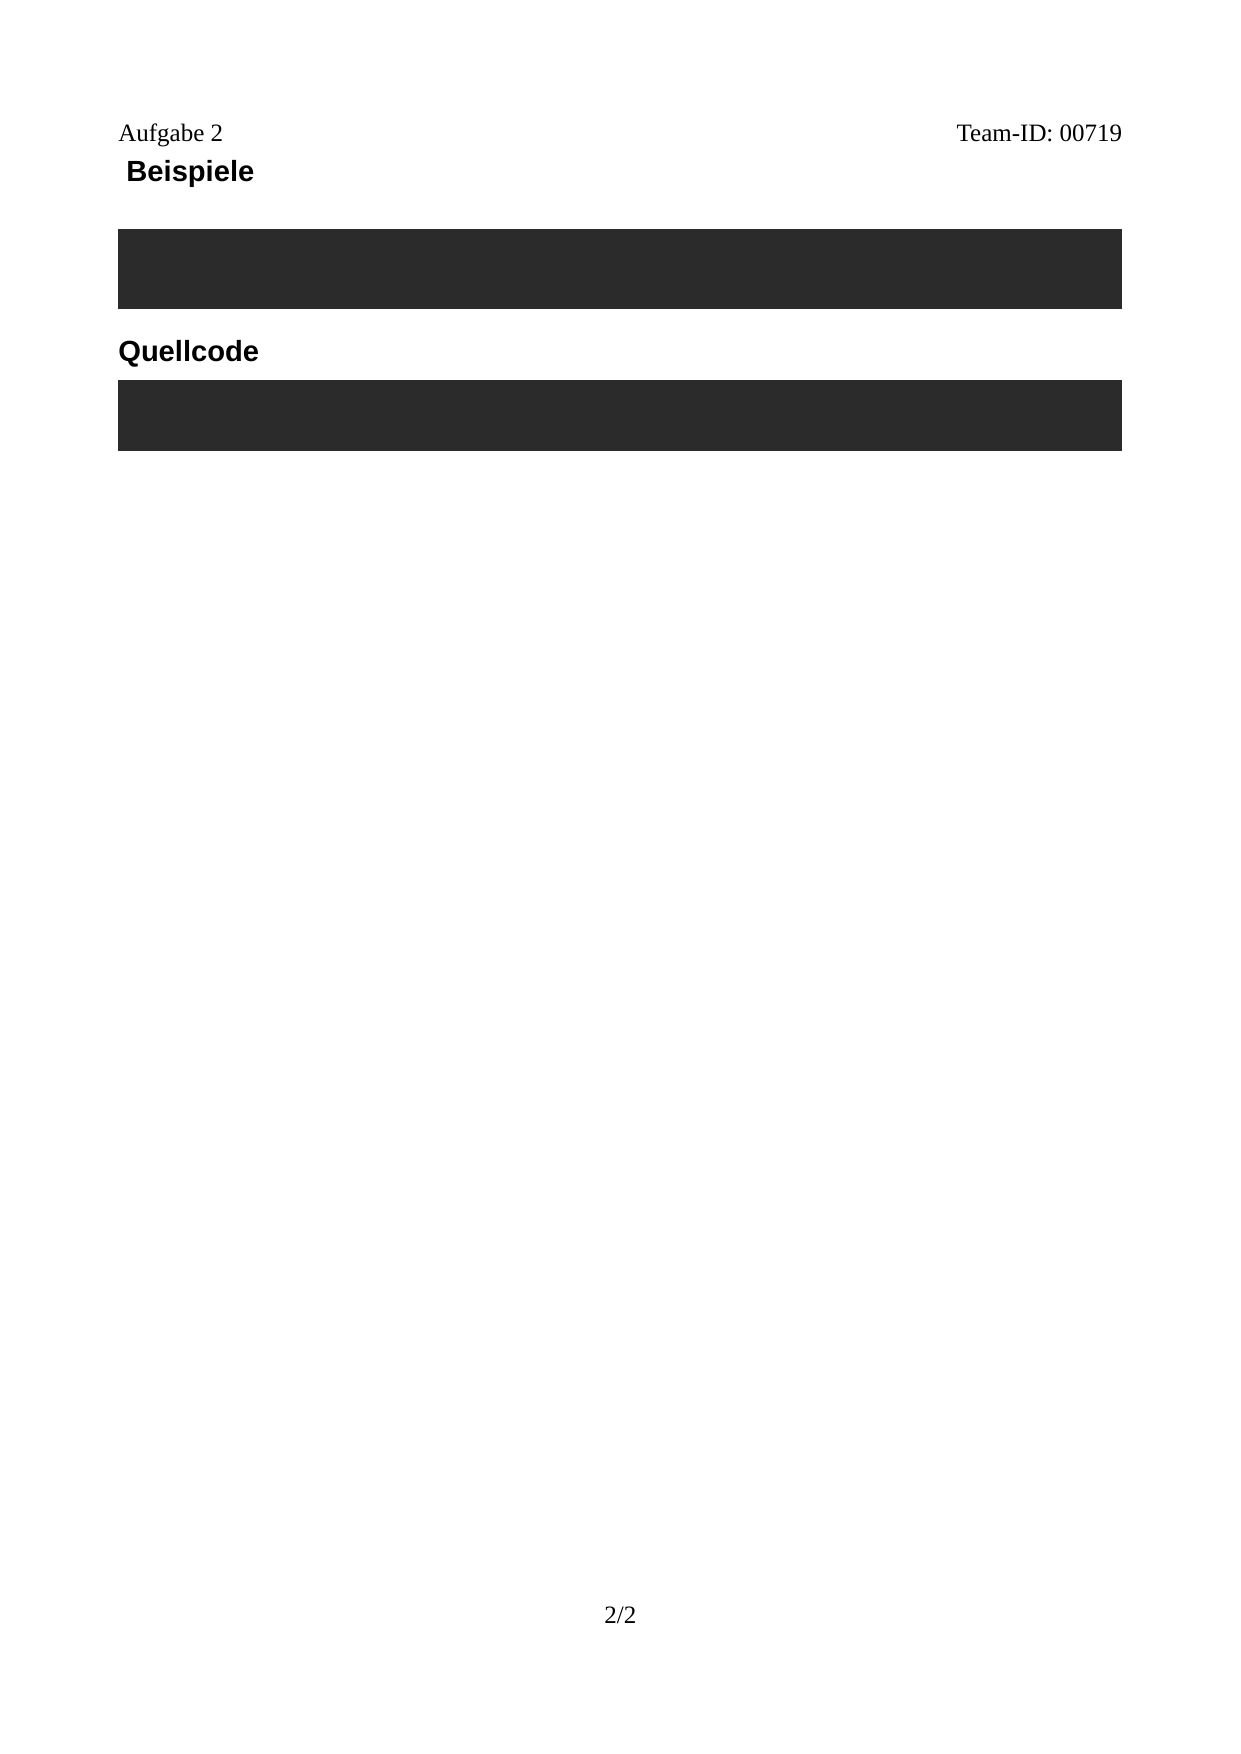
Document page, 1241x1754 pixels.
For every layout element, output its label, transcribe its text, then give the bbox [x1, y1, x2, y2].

subtitle Beispiele [118, 154, 1122, 188]
subtitle Quellcode [118, 334, 1122, 368]
